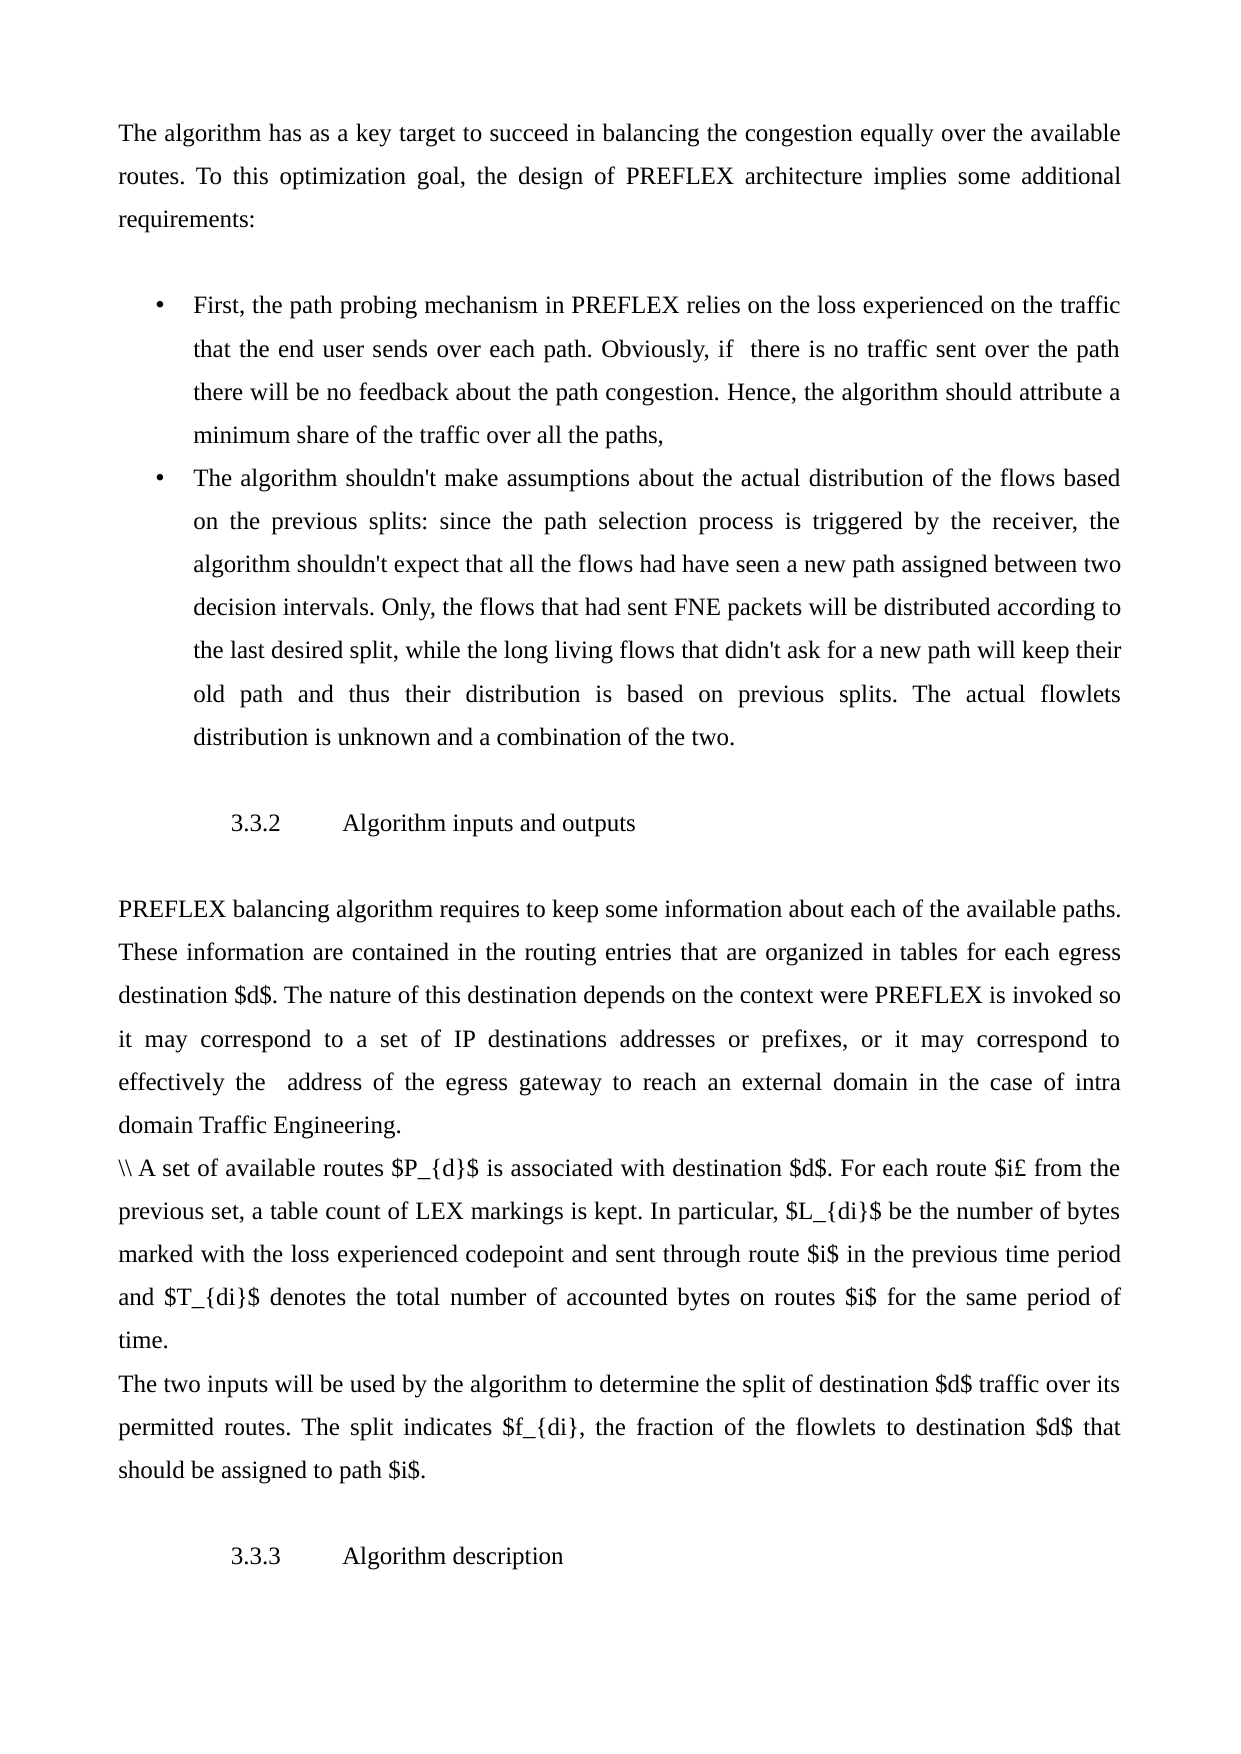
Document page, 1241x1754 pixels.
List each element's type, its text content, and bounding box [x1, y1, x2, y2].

text \\ A set of available routes $P_{d}$ is associated with destination $d$. For each route $i£ from the previous set, a table count of LEX markings is kept. In particular, $L_{di}$ be the number of bytes marked with the loss experienced codepoint and sent through route $i$ in the previous time period and $T_{di}$ denotes the total number of accounted bytes on routes $i$ for the same period of time. [118, 1153, 1122, 1354]
text PREFLEX balancing algorithm requires to keep some information about each of the available paths. These information are contained in the routing entries that are organized in tables for each egress destination $d$. The nature of this destination depends on the context were PREFLEX is invoked so it may correspond to a set of IP destinations addresses or prefixes, or it may correspond to effectively the address of the egress gateway to reach an external domain in the case of intra domain Traffic Engineering. [118, 894, 1122, 1139]
list First, the path probing mechanism in PREFLEX relies on the loss experienced on the traffic that the end user sends over each path. Obviously, if there is no traffic sent over the path there will be no feedback about the path congestion. Hence, the algorithm should attribute a minimum share of the traffic over all the paths, [156, 291, 1122, 449]
text The two inputs will be used by the algorithm to determine the split of destination $d$ traffic over its permitted routes. The split indicates $f_{di}, the fraction of the flowlets to destination $d$ that should be assigned to path $i$. [118, 1369, 1122, 1484]
list The algorithm shouldn't make assumptions about the actual distribution of the flows based on the previous splits: since the path selection process is triggered by the receiver, the algorithm shouldn't expect that all the flows had have seen a new path assigned between two decision intervals. Only, the flows that had sent FNE packets will be distributed according to the last desired split, while the long living flows that didn't ask for a new path will keep their old path and thus their distribution is based on previous splits. The actual flowlets distribution is unknown and a combination of the two. [156, 463, 1122, 751]
list Algorithm description [231, 1541, 1122, 1570]
list Algorithm inputs and outputs [231, 808, 1122, 837]
text The algorithm has as a key target to succeed in balancing the congestion equally over the available routes. To this optimization goal, the design of PREFLEX architecture implies some additional requirements: [118, 118, 1122, 233]
